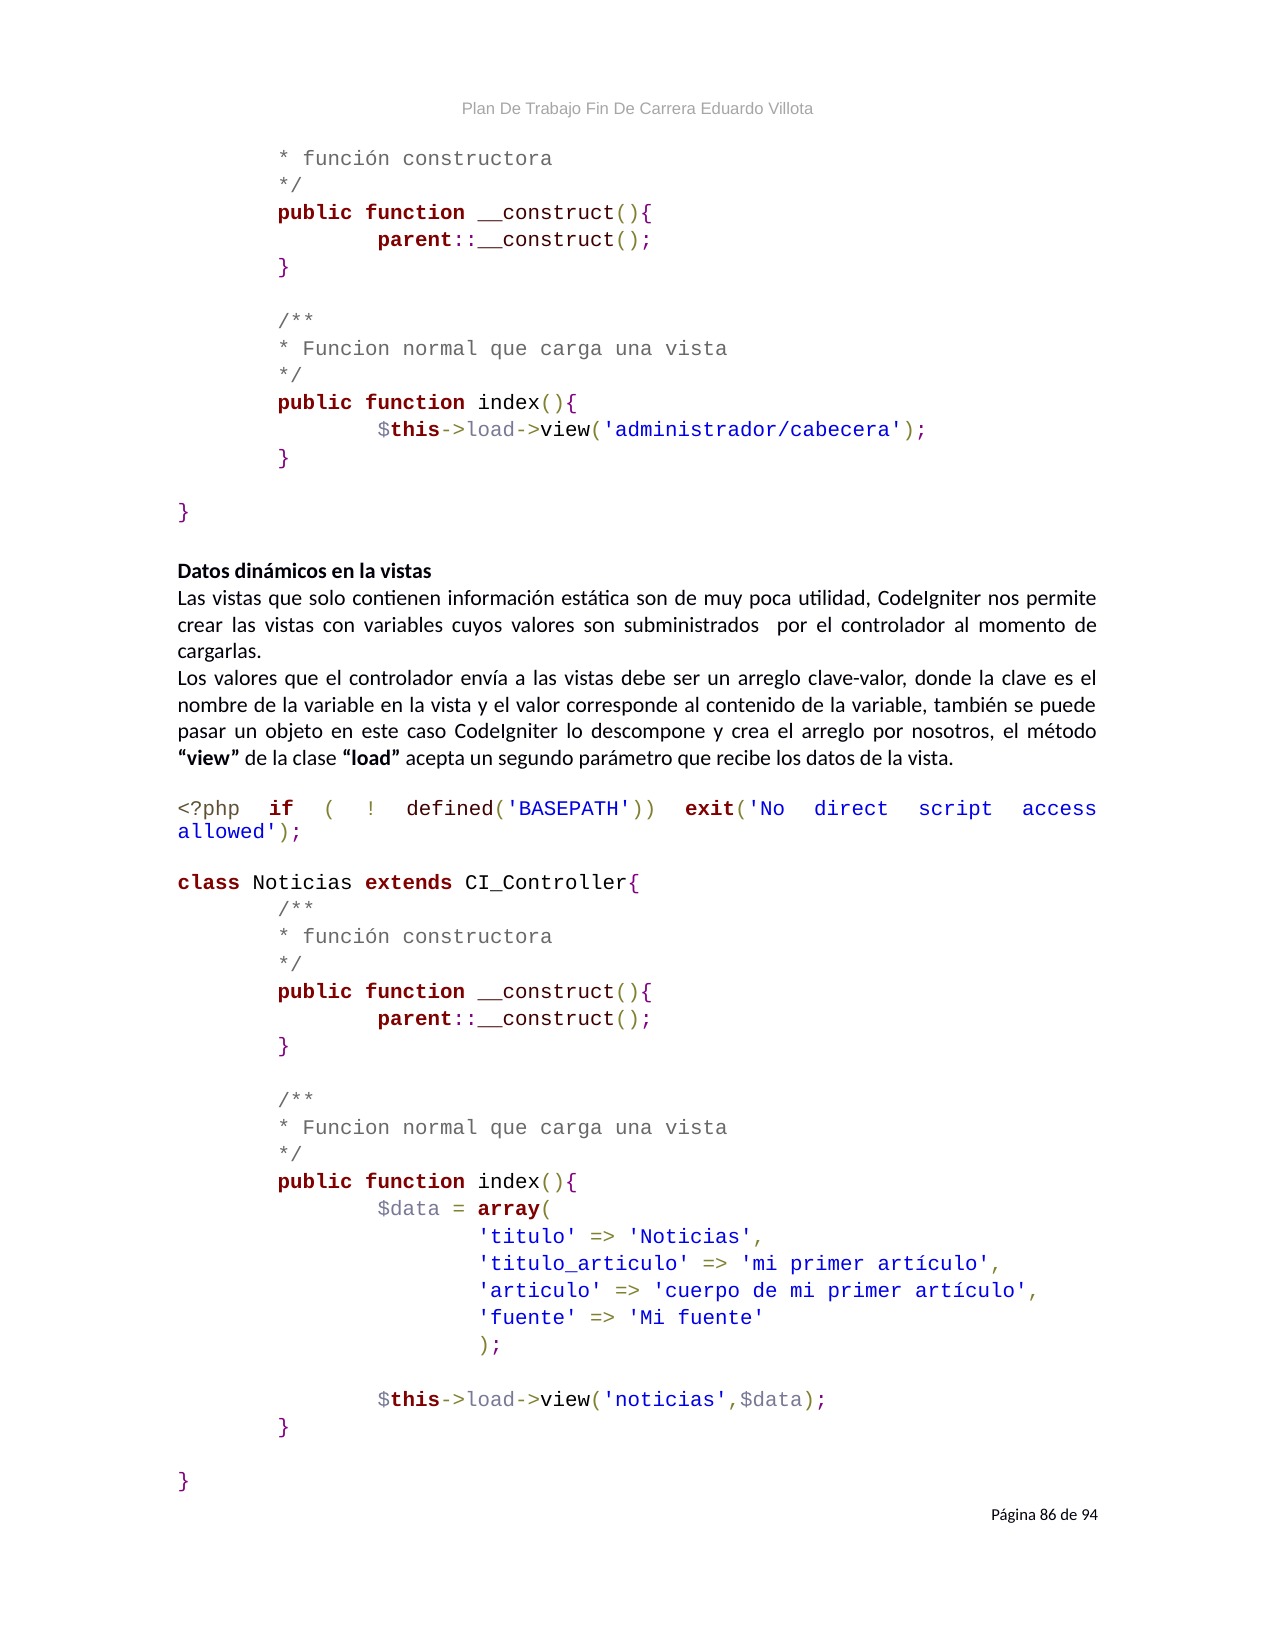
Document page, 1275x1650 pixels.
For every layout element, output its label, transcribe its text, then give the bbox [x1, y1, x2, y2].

text class Noticias extends CI_Controller{ [177, 872, 1098, 896]
text } [177, 501, 1098, 525]
text */ [177, 365, 1098, 389]
text } [177, 1416, 1098, 1439]
text * función constructora [177, 148, 1098, 171]
text } [177, 1470, 1098, 1494]
text */ [177, 954, 1098, 977]
text /** [177, 311, 1098, 334]
text 'articulo' => 'cuerpo de mi primer artículo', [177, 1280, 1098, 1304]
text * función constructora [177, 927, 1098, 950]
text /** [177, 899, 1098, 923]
text $data = array( [177, 1198, 1098, 1222]
text public function __construct(){ [177, 202, 1098, 226]
text public function index(){ [177, 392, 1098, 416]
text public function index(){ [177, 1171, 1098, 1195]
text */ [177, 175, 1098, 198]
text 'titulo' => 'Noticias', [177, 1226, 1098, 1249]
text * Funcion normal que carga una vista [177, 1117, 1098, 1141]
text /** [177, 1090, 1098, 1113]
text } [177, 447, 1098, 470]
text 'titulo_articulo' => 'mi primer artículo', [177, 1253, 1098, 1276]
text parent::__construct(); [177, 229, 1098, 253]
text $this->load->view('noticias',$data); [177, 1389, 1098, 1412]
text public function __construct(){ [177, 981, 1098, 1004]
text ); [177, 1334, 1098, 1358]
text */ [177, 1144, 1098, 1168]
text } [177, 1035, 1098, 1059]
text Los valores que el controlador envía a las vistas debe ser un arreglo clave-valor, donde la clave es el nombre de la variable en la vista y el valor corresponde al contenido de la variable, también se puede pasar un objeto en este caso CodeIgniter lo descompone y crea el arreglo por nosotros, el método “view” de la clase “load” acepta un segundo parámetro que recibe los datos de la vista. [177, 664, 1098, 771]
text * Funcion normal que carga una vista [177, 338, 1098, 362]
text parent::__construct(); [177, 1008, 1098, 1032]
text <?php if ( ! defined('BASEPATH')) exit('No direct script access allowed'); [177, 798, 1098, 845]
text 'fuente' => 'Mi fuente' [177, 1307, 1098, 1331]
text $this->load->view('administrador/cabecera'); [177, 419, 1098, 443]
text Datos dinámicos en la vistas [177, 558, 1098, 584]
text } [177, 256, 1098, 280]
text Las vistas que solo contienen información estática son de muy poca utilidad, CodeIgniter nos permite crear las vistas con variables cuyos valores son subministrados por el controlador al momento de cargarlas. [177, 584, 1098, 664]
